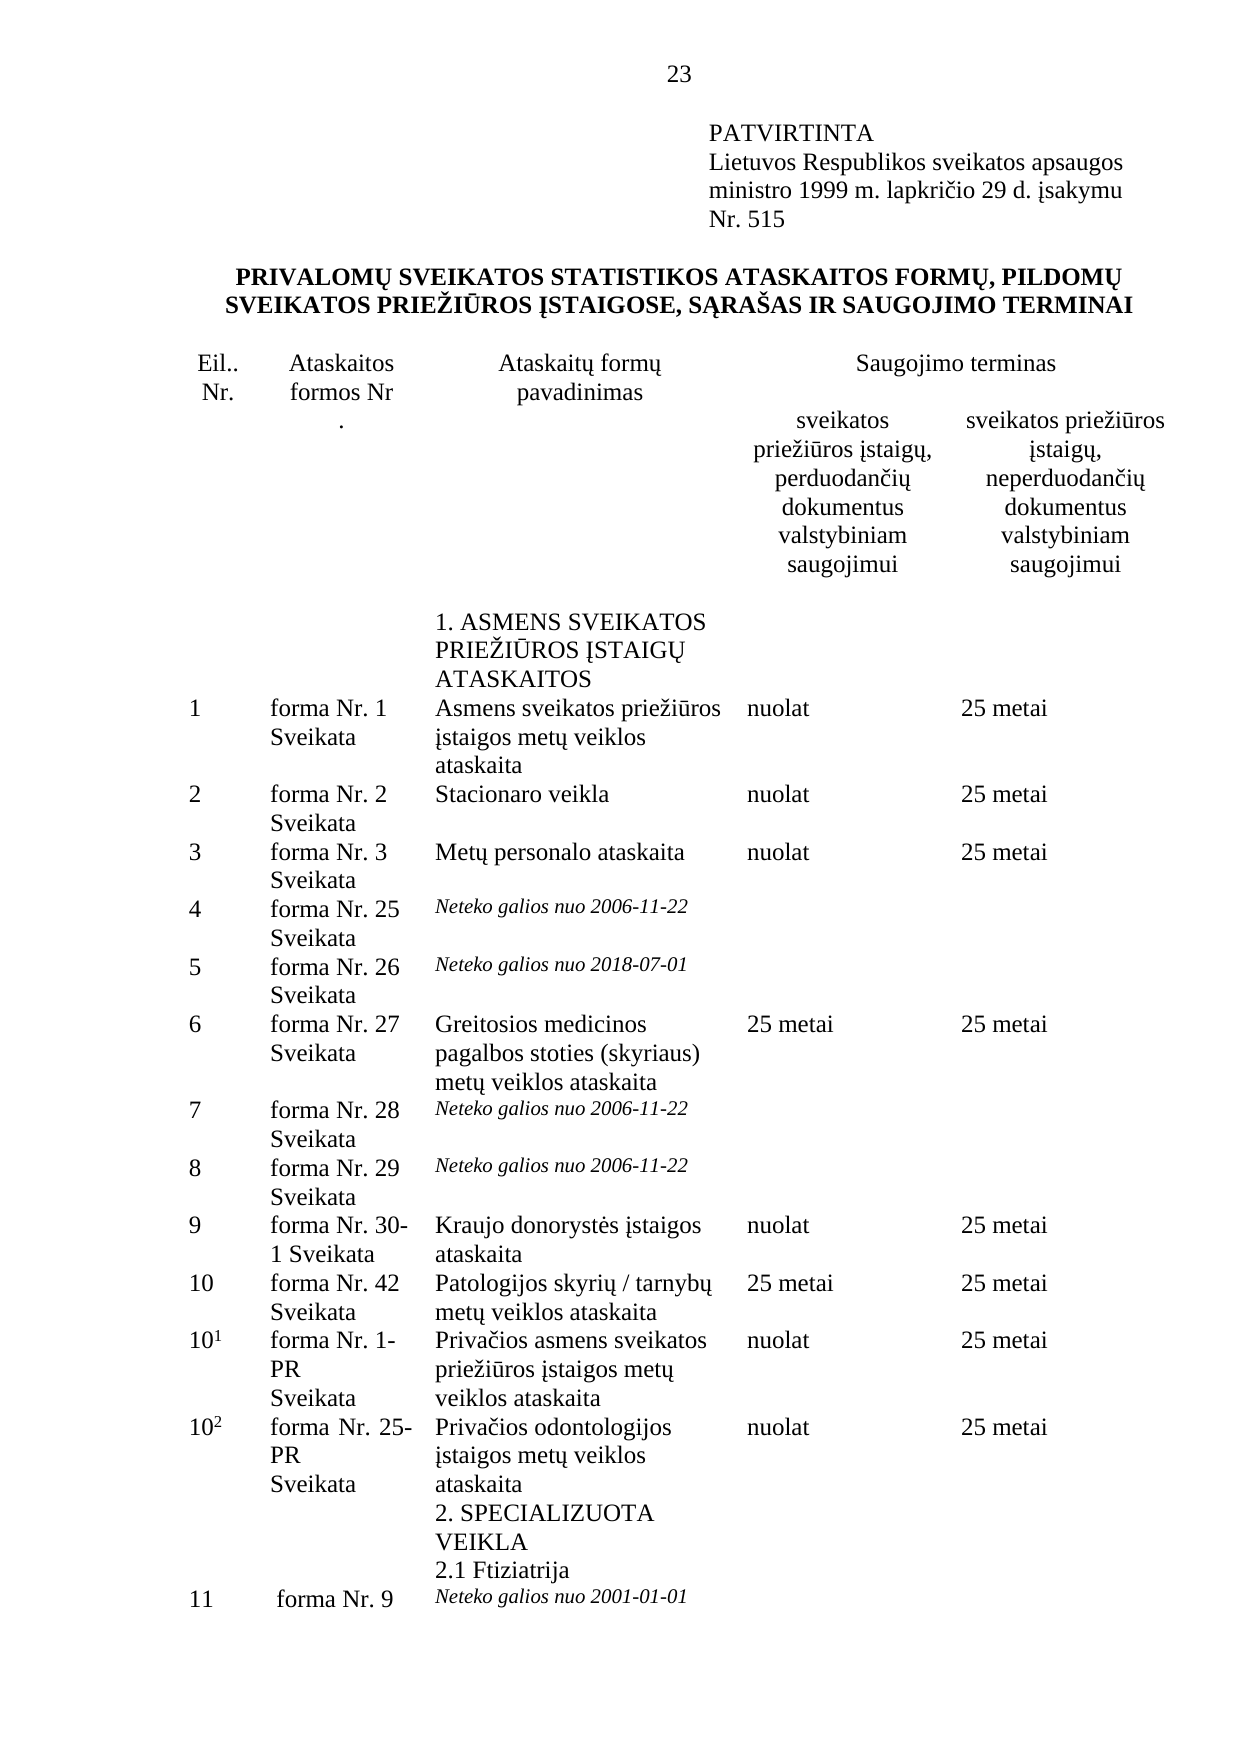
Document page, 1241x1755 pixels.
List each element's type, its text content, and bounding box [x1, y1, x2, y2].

table_cell 25 metai [736, 1009, 949, 1096]
table_cell 5 [177, 952, 259, 1009]
table_cell [736, 1584, 949, 1613]
table_cell forma Nr. 30-1 Sveikata [259, 1211, 424, 1268]
table_cell 9 [177, 1211, 259, 1268]
table_cell [177, 1556, 259, 1584]
table_cell [950, 1153, 1181, 1211]
table_cell [177, 1498, 259, 1556]
table_cell [950, 1584, 1181, 1613]
table_cell 25 metai [950, 1211, 1181, 1268]
table_cell 1. ASMENS SVEIKATOS PRIEŽIŪROS ĮSTAIGŲ ATASKAITOS [424, 607, 736, 693]
table_cell Metų personalo ataskaita [424, 837, 736, 894]
table_cell [950, 607, 1181, 693]
table_header Ataskaitos formos Nr [259, 348, 424, 406]
table_cell forma Nr. 2 Sveikata [259, 779, 424, 837]
table_cell Neteko galios nuo 2006-11-22 [424, 894, 736, 952]
table_cell sveikatos priežiūros įstaigų, perduodančių dokumentus valstybiniam saugojimui [736, 406, 949, 607]
table_header [1176, 348, 1181, 406]
table_cell nuolat [736, 1211, 949, 1268]
table_cell Kraujo donorystės įstaigos ataskaita [424, 1211, 736, 1268]
table_cell nuolat [736, 1412, 949, 1498]
table_cell Neteko galios nuo 2006-11-22 [424, 1096, 736, 1153]
text PATVIRTINTA [709, 118, 1181, 147]
table_header Eil.. Nr. [177, 348, 259, 406]
table_cell forma Nr. 26 Sveikata [259, 952, 424, 1009]
table_cell 3 [177, 837, 259, 894]
table_cell [950, 1096, 1181, 1153]
table_cell 4 [177, 894, 259, 952]
table_cell forma Nr. 3 Sveikata [259, 837, 424, 894]
table_cell [736, 1498, 949, 1556]
table_cell 25 metai [950, 1412, 1181, 1498]
table_cell [424, 406, 736, 607]
table_cell forma Nr. 28 Sveikata [259, 1096, 424, 1153]
table_cell 2.1 Ftiziatrija [424, 1556, 736, 1584]
table_cell 101 [177, 1326, 259, 1412]
table_cell 25 metai [950, 837, 1181, 894]
table_cell sveikatos priežiūros įstaigų, neperduodančių dokumentus valstybiniam saugojimui [950, 406, 1181, 607]
table_cell [736, 894, 949, 952]
table_cell [259, 1556, 424, 1584]
text Privalomų sveikatos statistikos ataskaitos formų, pildomų sveikatos priežiūros įstaigose, sąrašas ir saugojimo terminai [177, 262, 1181, 319]
table_cell Privačios asmens sveikatos priežiūros įstaigos metų veiklos ataskaita [424, 1326, 736, 1412]
table_cell 8 [177, 1153, 259, 1211]
table_cell 2 [177, 779, 259, 837]
table_cell nuolat [736, 693, 949, 779]
table_cell 6 [177, 1009, 259, 1096]
table_cell 25 metai [950, 1268, 1181, 1326]
table_cell [950, 1556, 1181, 1584]
table_cell 25 metai [950, 779, 1181, 837]
text Lietuvos Respublikos sveikatos apsaugos ministro 1999 m. lapkričio 29 d. įsakymu [709, 147, 1181, 204]
table_cell Stacionaro veikla [424, 779, 736, 837]
table_cell . [259, 406, 424, 607]
table_cell nuolat [736, 837, 949, 894]
table_cell [950, 1498, 1181, 1556]
table_cell Privačios odontologijos įstaigos metų veiklos ataskaita [424, 1412, 736, 1498]
text Nr. 515 [709, 204, 1181, 233]
table_cell Neteko galios nuo 2001-01-01 [424, 1584, 736, 1613]
table_cell forma Nr. 42 Sveikata [259, 1268, 424, 1326]
table_cell nuolat [736, 779, 949, 837]
table_cell Asmens sveikatos priežiūros įstaigos metų veiklos ataskaita [424, 693, 736, 779]
table_cell Patologijos skyrių / tarnybų metų veiklos ataskaita [424, 1268, 736, 1326]
table_cell [736, 1556, 949, 1584]
table_header Ataskaitų formų pavadinimas [424, 348, 736, 406]
table_cell 102 [177, 1412, 259, 1498]
table_cell forma Nr. 1 Sveikata [259, 693, 424, 779]
table_cell Greitosios medicinos pagalbos stoties (skyriaus) metų veiklos ataskaita [424, 1009, 736, 1096]
table_cell Neteko galios nuo 2006-11-22 [424, 1153, 736, 1211]
table_cell nuolat [736, 1326, 949, 1412]
table_cell [177, 406, 259, 607]
table_cell Neteko galios nuo 2018-07-01 [424, 952, 736, 1009]
table_cell 11 [177, 1584, 259, 1613]
table_cell forma Nr. 29 Sveikata [259, 1153, 424, 1211]
table_cell forma Nr. 25 Sveikata [259, 894, 424, 952]
table_cell forma Nr. 27 Sveikata [259, 1009, 424, 1096]
table_cell [950, 952, 1181, 1009]
table_cell 25 metai [950, 1009, 1181, 1096]
table_cell forma Nr. 1-PR Sveikata [259, 1326, 424, 1412]
table_cell [736, 1153, 949, 1211]
table_cell [950, 894, 1181, 952]
table_cell 25 metai [736, 1268, 949, 1326]
table_cell [259, 607, 424, 693]
table_cell 1 [177, 693, 259, 779]
table_cell 25 metai [950, 1326, 1181, 1412]
table_cell 2. SPECIALIZUOTA VEIKLA [424, 1498, 736, 1556]
table_cell [736, 1096, 949, 1153]
table_cell [736, 952, 949, 1009]
table_cell [259, 1498, 424, 1556]
table_cell forma Nr. 9 [259, 1584, 424, 1613]
table_cell 7 [177, 1096, 259, 1153]
table_cell [736, 607, 949, 693]
table_cell 10 [177, 1268, 259, 1326]
table_header Saugojimo terminas [736, 348, 1176, 406]
table_cell [177, 607, 259, 693]
table_cell 25 metai [950, 693, 1181, 779]
table_cell forma Nr. 25-PR Sveikata [259, 1412, 424, 1498]
